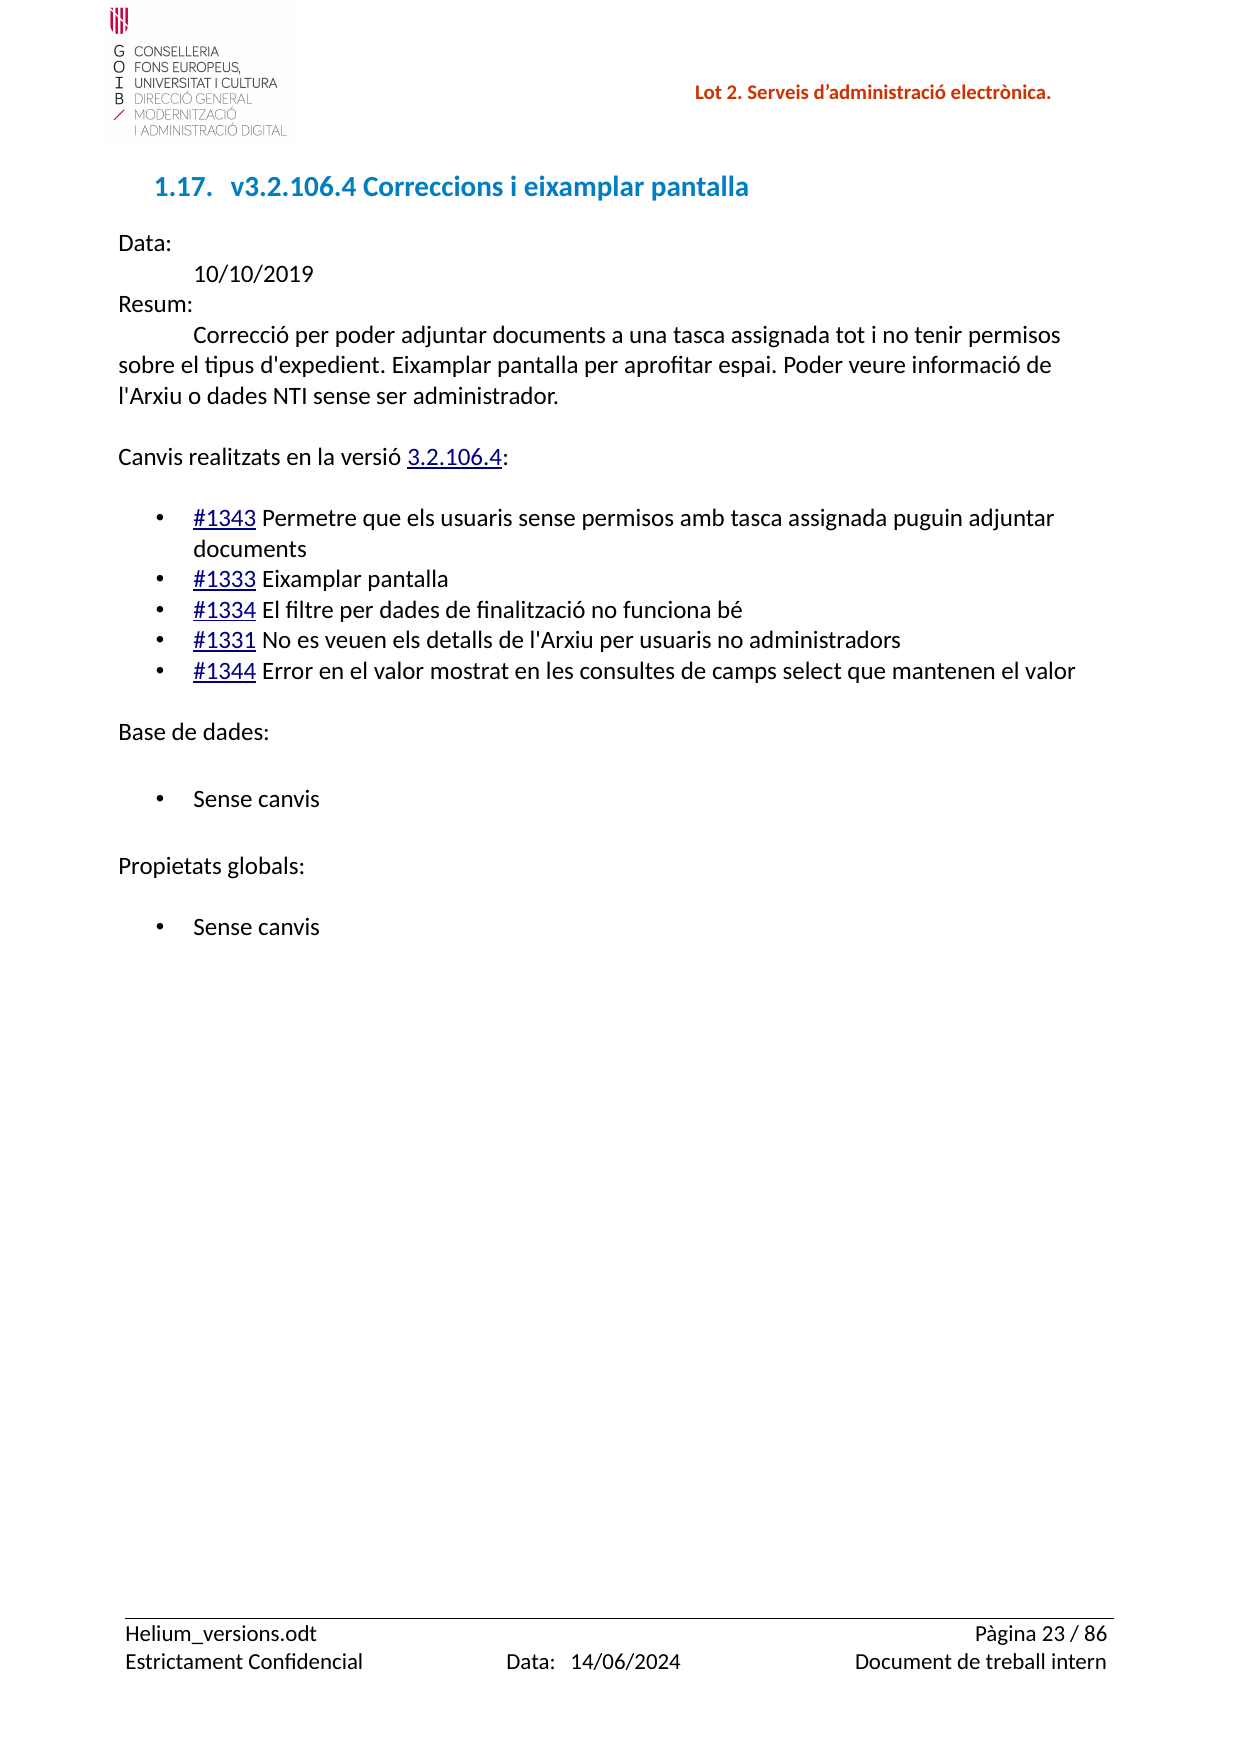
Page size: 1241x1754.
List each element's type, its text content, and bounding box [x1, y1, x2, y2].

text Data: [118, 228, 1122, 258]
list #1333 Eixamplar pantalla [156, 563, 1122, 594]
list #1344 Error en el valor mostrat en les consultes de camps select que mantenen el valor [156, 655, 1122, 685]
list Sense canvis [156, 783, 1122, 813]
text Correcció per poder adjuntar documents a una tasca assignada tot i no tenir permisos sobre el tipus d'expedient. Eixamplar pantalla per aprofitar espai. Poder veure informació de l'Arxiu o dades NTI sense ser administrador. [118, 319, 1122, 411]
list #1331 No es veuen els detalls de l'Arxiu per usuaris no administradors [156, 624, 1122, 655]
text Propietats globals: [118, 850, 1122, 880]
list #1343 Permetre que els usuaris sense permisos amb tasca assignada puguin adjuntar documents [156, 502, 1122, 563]
picture [100, 0, 297, 144]
text Resum: [118, 289, 1122, 319]
text Canvis realitzats en la versió 3.2.106.4: [118, 441, 1122, 472]
text 10/10/2019 [118, 258, 1122, 289]
list #1334 El filtre per dades de finalització no funciona bé [156, 594, 1122, 624]
text Base de dades: [118, 716, 1122, 746]
subtitle v3.2.106.4 Correccions i eixamplar pantalla [153, 168, 1122, 204]
list Sense canvis [156, 911, 1122, 941]
